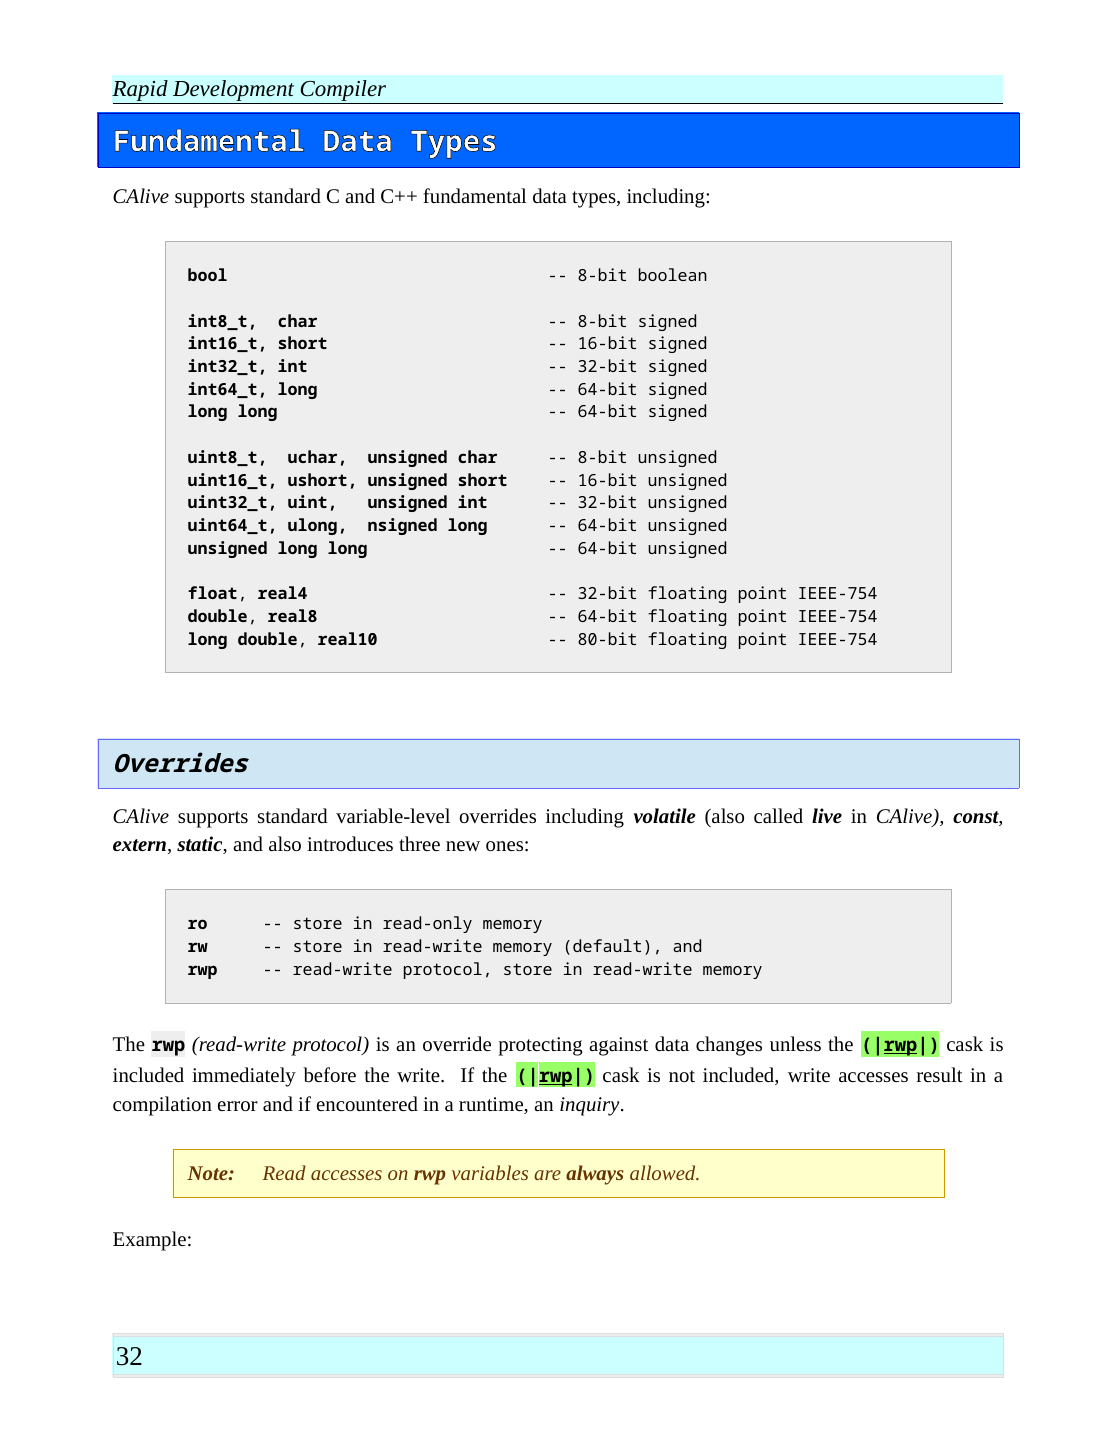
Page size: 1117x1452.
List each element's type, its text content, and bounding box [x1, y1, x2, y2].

subtitle Fundamental Data Types [99, 114, 1019, 167]
subtitle Overrides [99, 740, 1019, 788]
text bool -- 8-bit boolean int8_t, char -- 8-bit signed int16_t, short -- 16-bit signed int32_t, int -- 32-bit signed int64_t, long -- 64-bit signed long long -- 64-bit signed uint8_t, uchar, unsigned char -- 8-bit unsigned uint16_t, ushort, unsigned short -- 16-bit unsigned uint32_t, uint, unsigned int -- 32-bit unsigned uint64_t, ulong, nsigned long -- 64-bit unsigned unsigned long long -- 64-bit unsigned float, real4 -- 32-bit floating point IEEE-754 double, real8 -- 64-bit floating point IEEE-754 long double, real10 -- 80-bit floating point IEEE-754 [166, 242, 951, 672]
text The rwp (read-write protocol) is an override protecting against data changes unless the (|rwp|) cask is included immediately before the write. If the (|rwp|) cask is not included, write accesses result in a compilation error and if encountered in a runtime, an inquiry. [112, 1031, 1003, 1116]
text CAlive supports standard variable-level overrides including volatile (also called live in CAlive), const, extern, static, and also introduces three new ones: [112, 803, 1003, 856]
text ro -- store in read-only memory rw -- store in read-write memory (default), and rwp -- read-write protocol, store in read-write memory [166, 890, 951, 1003]
text CAlive supports standard C and C++ fundamental data types, including: [112, 184, 1003, 208]
text Note: Read accesses on rwp variables are always allowed. [174, 1150, 944, 1197]
text Example: [112, 1227, 1003, 1251]
